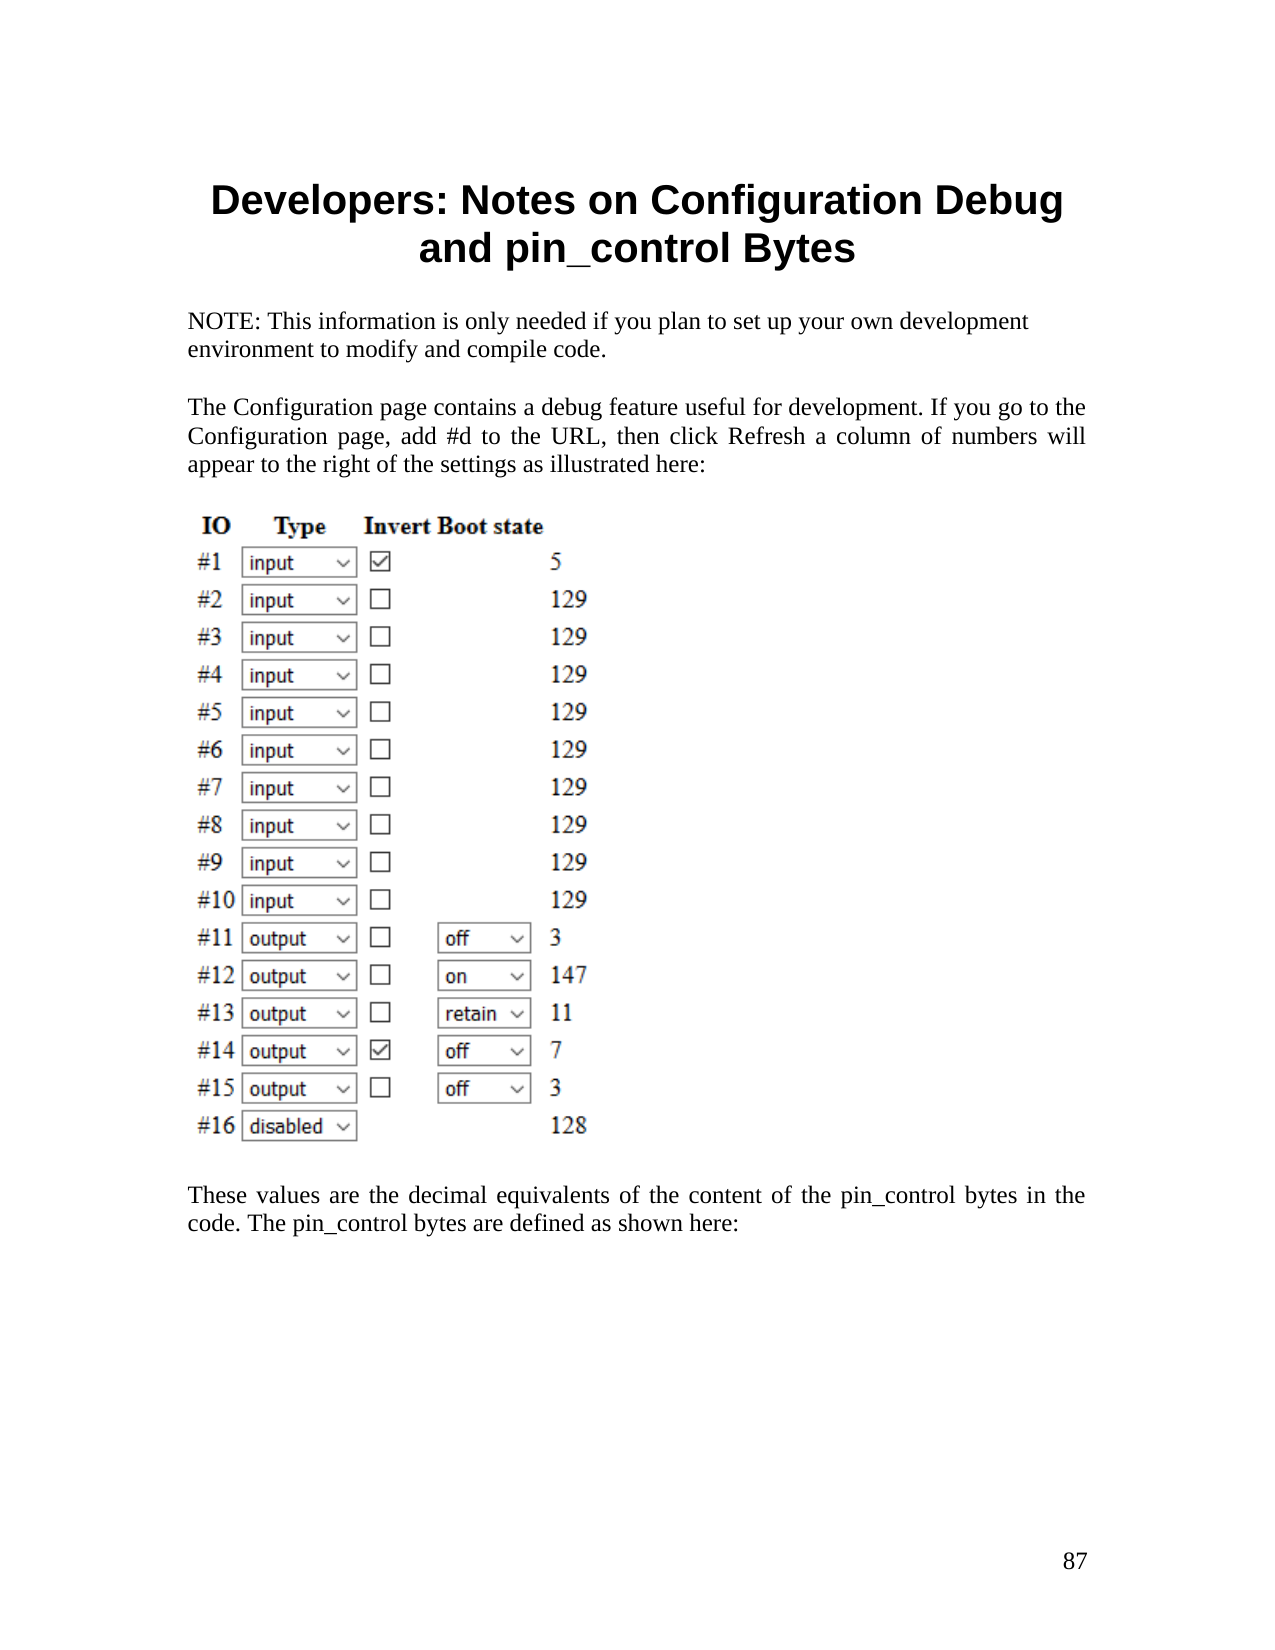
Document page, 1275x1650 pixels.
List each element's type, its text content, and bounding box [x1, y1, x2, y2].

subtitle Developers: Notes on Configuration Debug and pin_control Bytes [187, 175, 1087, 271]
text These values are the decimal equivalents of the content of the pin_control bytes in the code. The pin_control bytes are defined as shown here: [187, 1180, 1087, 1237]
text NOTE: This information is only needed if you plan to set up your own development environment to modify and compile code. [187, 306, 1087, 363]
picture [187, 506, 610, 1151]
text The Configuration page contains a debug feature useful for development. If you go to the Configuration page, add #d to the URL, then click Refresh a column of numbers will appear to the right of the settings as illustrated here: [187, 392, 1087, 478]
